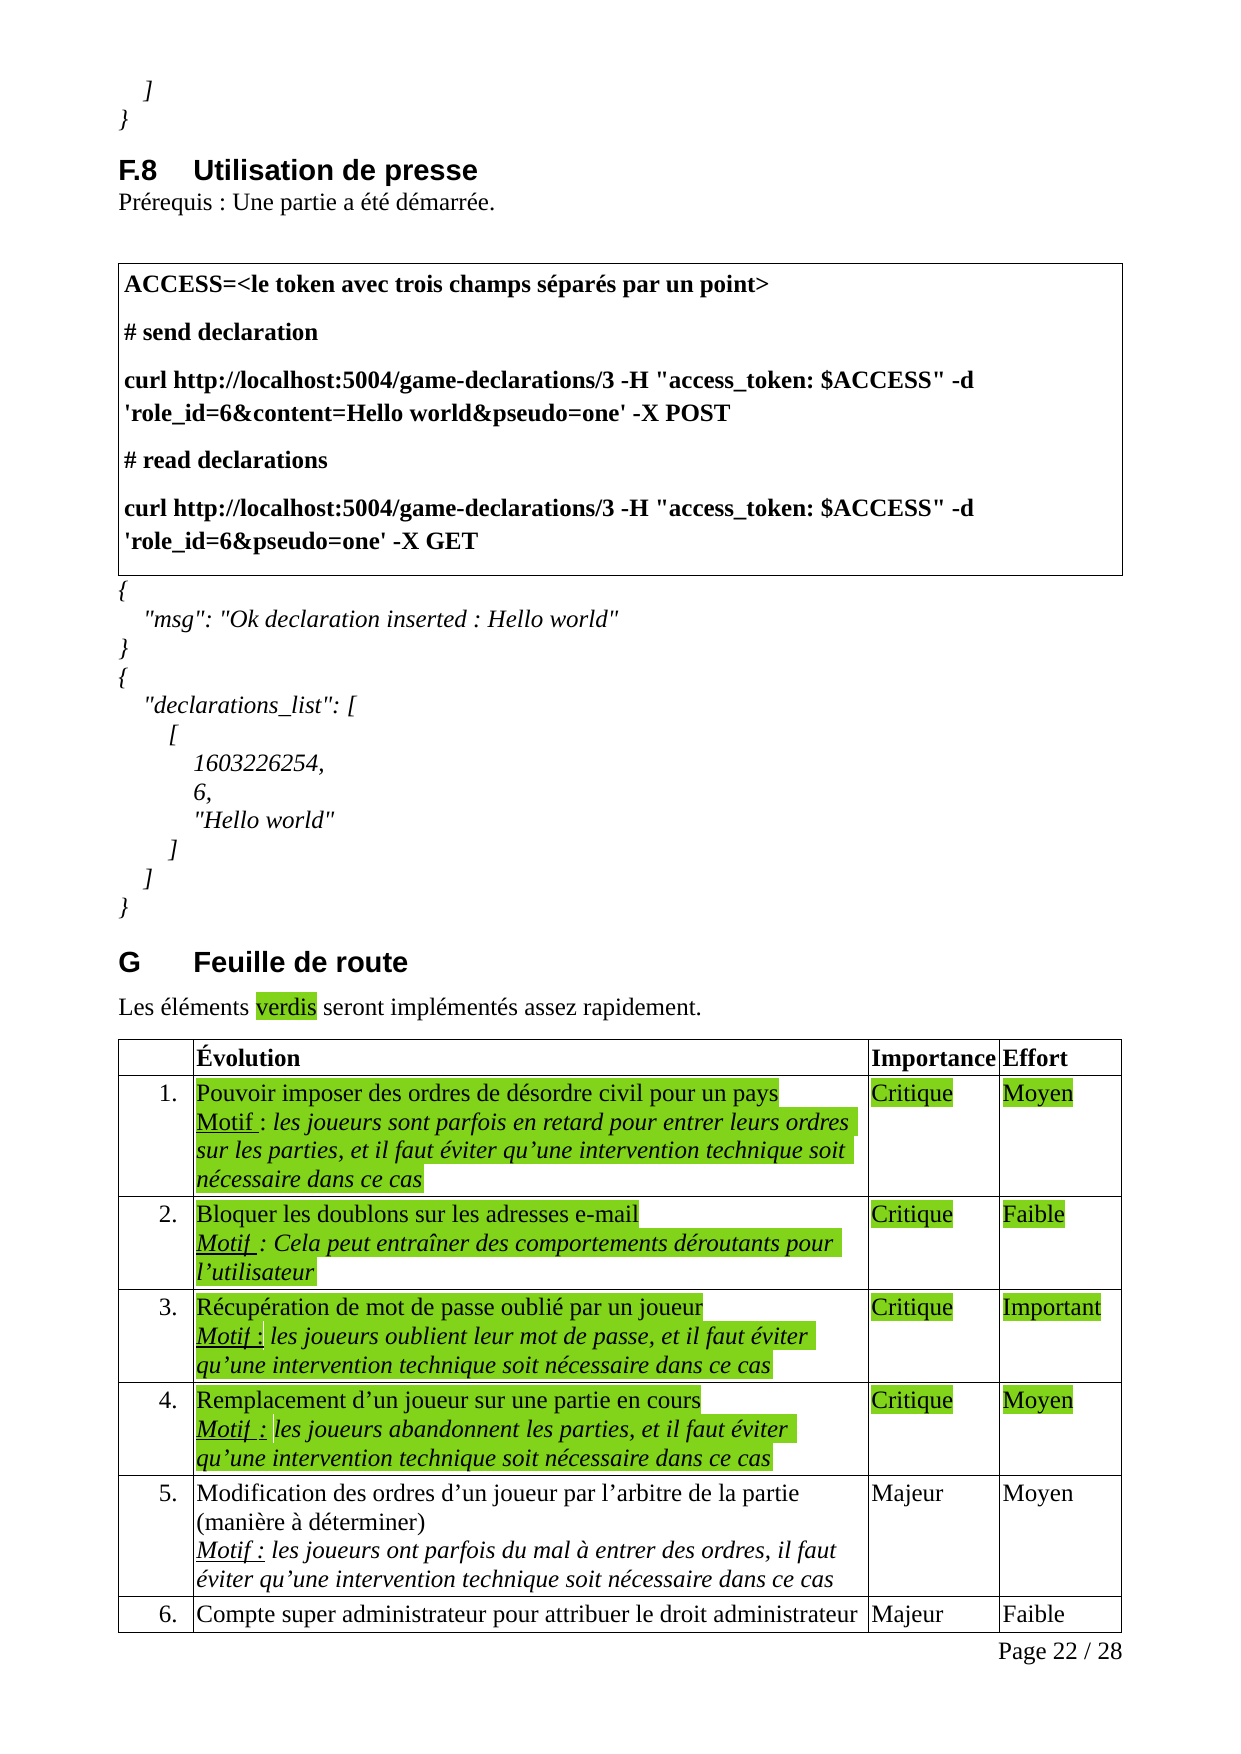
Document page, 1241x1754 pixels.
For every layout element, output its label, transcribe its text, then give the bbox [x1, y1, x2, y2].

table_cell Pouvoir imposer des ordres de désordre civil pour un pays Motif : les joueurs sont parfois en retard pour entrer leurs ordres sur les parties, et il faut éviter qu’une intervention technique soit nécessaire dans ce cas [194, 1076, 868, 1196]
table_cell Faible [1000, 1197, 1121, 1289]
subtitle Feuille de route [118, 946, 1122, 979]
table_cell Critique [869, 1290, 999, 1382]
table_cell Modification des ordres d’un joueur par l’arbitre de la partie (manière à déterminer) Motif : les joueurs ont parfois du mal à entrer des ordres, il faut éviter qu’une intervention technique soit nécessaire dans ce cas [194, 1476, 868, 1596]
subtitle Utilisation de presse [118, 153, 1122, 187]
text "declarations_list": [ [118, 691, 1122, 719]
text } [118, 633, 1122, 662]
table_cell [119, 1597, 193, 1631]
text ] [118, 75, 1122, 104]
text [ [118, 719, 1122, 748]
table_cell Remplacement d’un joueur sur une partie en cours Motif : les joueurs abandonnent les parties, et il faut éviter qu’une intervention technique soit nécessaire dans ce cas [194, 1383, 868, 1474]
text } [118, 104, 1122, 132]
table_cell Majeur [869, 1597, 999, 1631]
text ] [118, 863, 1122, 892]
table_cell Critique [869, 1076, 999, 1196]
table_cell [119, 1076, 193, 1196]
table_header Importance [869, 1040, 999, 1074]
table_header Effort [1000, 1040, 1121, 1074]
text "msg": "Ok declaration inserted : Hello world" [118, 604, 1122, 633]
table_header ACCESS=<le token avec trois champs séparés par un point> # send declaration curl http://localhost:5004/game-declarations/3 -H "access_token: $ACCESS" -d 'role_id=6&content=Hello world&pseudo=one' -X POST # read declarations curl http://localhost:5004/game-declarations/3 -H "access_token: $ACCESS" -d 'role_id=6&pseudo=one' -X GET [119, 264, 1122, 575]
table_cell Compte super administrateur pour attribuer le droit administrateur [194, 1597, 868, 1631]
table_cell [119, 1290, 193, 1382]
table_header [119, 1040, 193, 1074]
table_cell Récupération de mot de passe oublié par un joueur Motif : les joueurs oublient leur mot de passe, et il faut éviter qu’une intervention technique soit nécessaire dans ce cas [194, 1290, 868, 1382]
table_cell Bloquer les doublons sur les adresses e-mail Motif : Cela peut entraîner des comportements déroutants pour l’utilisateur [194, 1197, 868, 1289]
table_cell Critique [869, 1383, 999, 1474]
table_header Évolution [194, 1040, 868, 1074]
table_cell Critique [869, 1197, 999, 1289]
text { [118, 576, 1122, 604]
table_cell Majeur [869, 1476, 999, 1596]
table_cell Moyen [1000, 1476, 1121, 1596]
text Les éléments verdis seront implémentés assez rapidement. [118, 992, 1122, 1020]
text 6, [118, 777, 1122, 806]
text "Hello world" [118, 806, 1122, 834]
table_cell [119, 1476, 193, 1596]
table_cell Faible [1000, 1597, 1121, 1631]
text ] [118, 834, 1122, 863]
table_cell [119, 1197, 193, 1289]
text Prérequis : Une partie a été démarrée. [118, 187, 1122, 216]
table_cell Important [1000, 1290, 1121, 1382]
text 1603226254, [118, 748, 1122, 777]
text } [118, 892, 1122, 921]
table_cell Moyen [1000, 1076, 1121, 1196]
table_cell Moyen [1000, 1383, 1121, 1474]
table_cell [119, 1383, 193, 1474]
text { [118, 662, 1122, 691]
